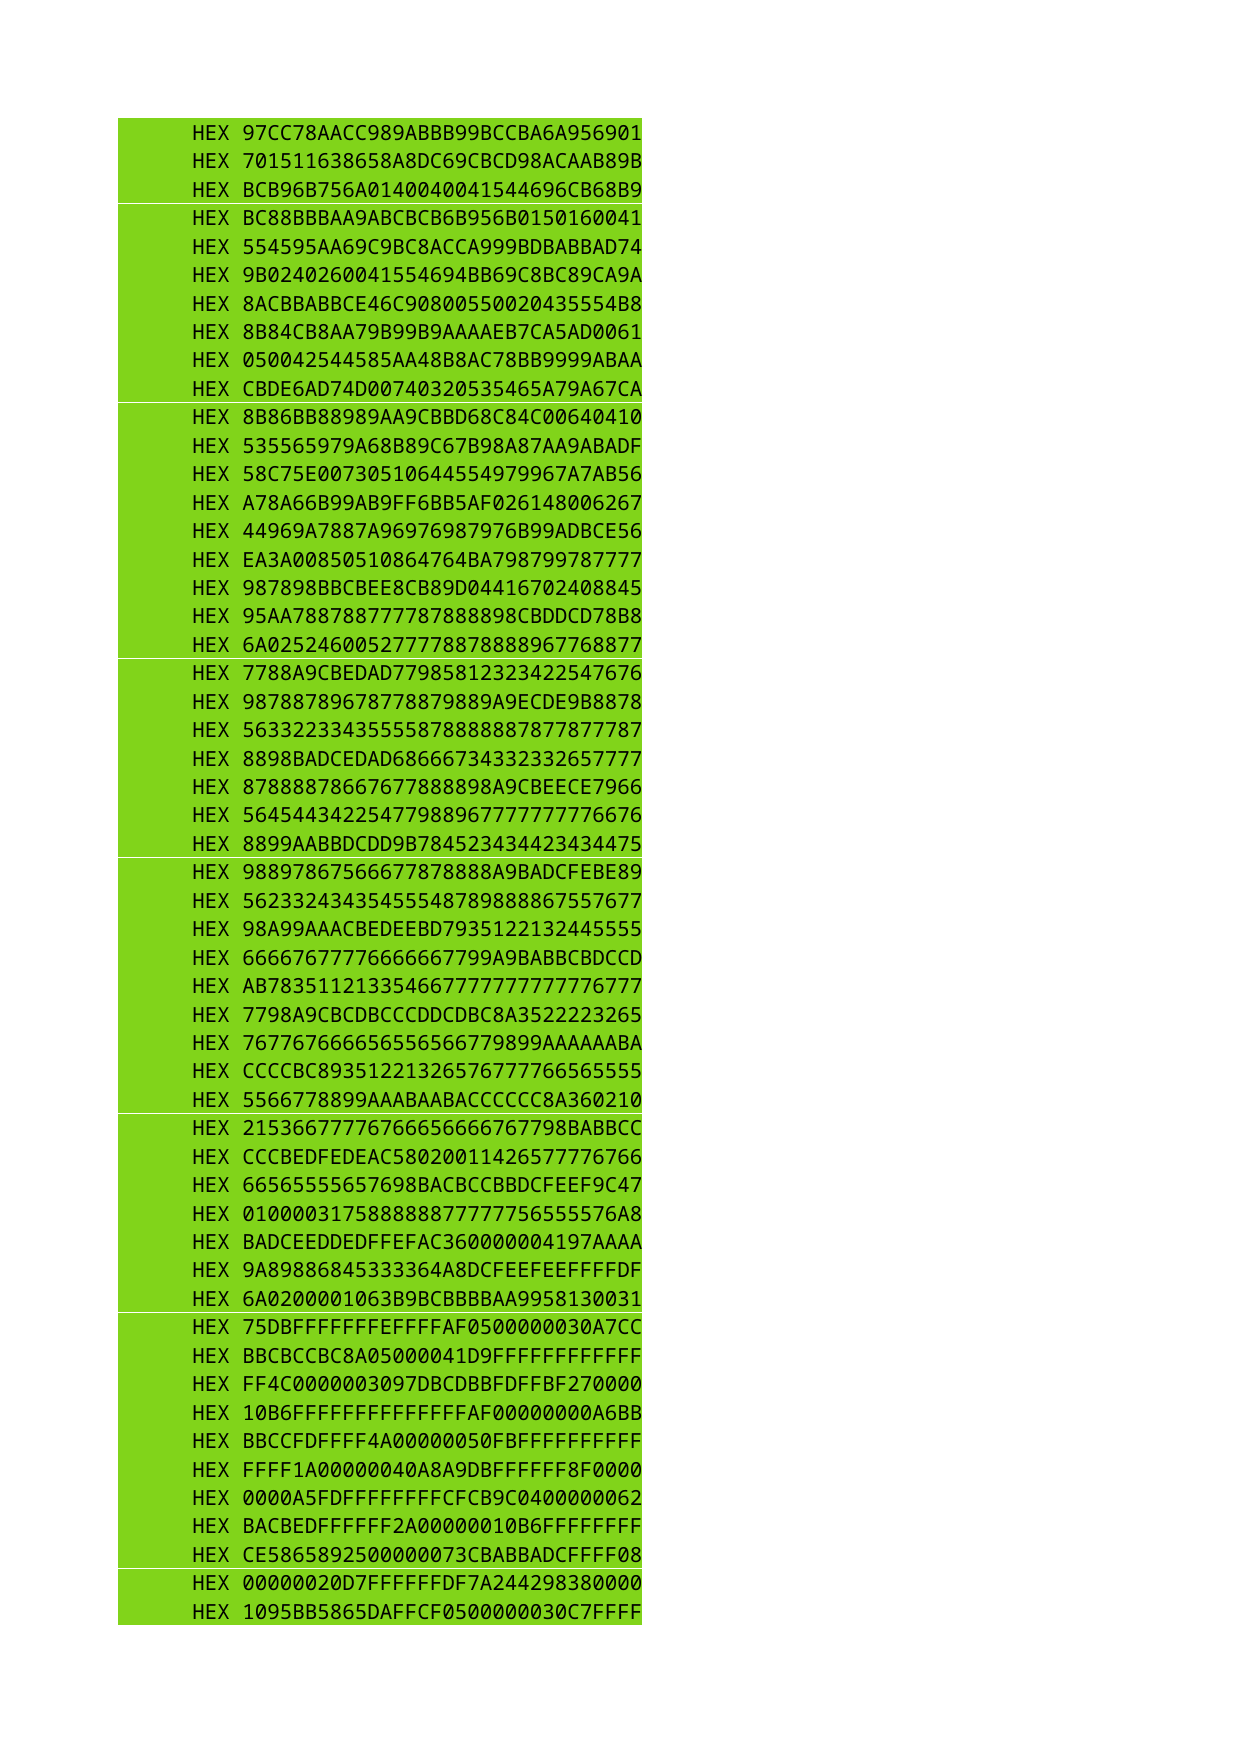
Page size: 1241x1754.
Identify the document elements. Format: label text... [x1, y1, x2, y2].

text HEX 701511638658A8DC69CBCD98ACAAB89B [118, 147, 1122, 175]
text HEX 6A025246005277778878888967768877 [118, 630, 1122, 658]
text HEX 98A99AAACBEDEEBD7935122132445555 [118, 914, 1122, 943]
text HEX 1095BB5865DAFFCF0500000030C7FFFF [118, 1597, 1122, 1625]
text HEX 97CC78AACC989ABBB99BCCBA6A956901 [118, 118, 1122, 147]
text HEX BCB96B756A0140040041544696CB68B9 [118, 175, 1122, 203]
text HEX BADCEEDDEDFFEFAC360000004197AAAA [118, 1227, 1122, 1256]
text HEX FFFF1A00000040A8A9DBFFFFFF8F0000 [118, 1455, 1122, 1483]
text HEX BC88BBBAA9ABCBCB6B956B0150160041 [118, 203, 1122, 232]
text HEX 66565555657698BACBCCBBDCFEEF9C47 [118, 1170, 1122, 1199]
text HEX CBDE6AD74D00740320535465A79A67CA [118, 374, 1122, 402]
text HEX 8899AABBDCDD9B784523434423434475 [118, 829, 1122, 857]
text HEX BBCCFDFFFF4A00000050FBFFFFFFFFFF [118, 1426, 1122, 1455]
text HEX 8B86BB88989AA9CBBD68C84C00640410 [118, 402, 1122, 431]
text HEX 050042544585AA48B8AC78BB9999ABAA [118, 346, 1122, 374]
text HEX A78A66B99AB9FF6BB5AF026148006267 [118, 488, 1122, 516]
text HEX 56332233435555878888887877877787 [118, 715, 1122, 744]
text HEX 21536677776766656666767798BABBCC [118, 1113, 1122, 1142]
text HEX 56233243435455548789888867557677 [118, 886, 1122, 914]
text HEX AB783511213354667777777777776777 [118, 971, 1122, 1000]
text HEX 554595AA69C9BC8ACCA999BDBABBAD74 [118, 232, 1122, 260]
text HEX 010000317588888877777756555576A8 [118, 1199, 1122, 1227]
text HEX 98788789678778879889A9ECDE9B8878 [118, 687, 1122, 715]
text HEX 58C75E00730510644554979967A7AB56 [118, 459, 1122, 488]
text HEX CE5865892500000073CBABBADCFFFF08 [118, 1540, 1122, 1568]
text HEX 75DBFFFFFFFEFFFFAF0500000030A7CC [118, 1312, 1122, 1341]
text HEX 95AA788788777787888898CBDDCD78B8 [118, 602, 1122, 630]
text HEX 9A89886845333364A8DCFEEFEEFFFFDF [118, 1256, 1122, 1284]
text HEX CCCCBC89351221326576777766565555 [118, 1057, 1122, 1085]
text HEX BACBEDFFFFFF2A00000010B6FFFFFFFF [118, 1512, 1122, 1540]
text HEX 56454434225477988967777777776676 [118, 801, 1122, 829]
text HEX 767767666656556566779899AAAAAABA [118, 1028, 1122, 1057]
text HEX 98897867566677878888A9BADCFEBE89 [118, 857, 1122, 886]
text HEX CCCBEDFEDEAC58020011426577776766 [118, 1142, 1122, 1170]
text HEX FF4C0000003097DBCDBBFDFFBF270000 [118, 1369, 1122, 1398]
text HEX 7798A9CBCDBCCCDDCDBC8A3522223265 [118, 1000, 1122, 1028]
text HEX 987898BBCBEE8CB89D04416702408845 [118, 573, 1122, 602]
text HEX 00000020D7FFFFFFDF7A244298380000 [118, 1568, 1122, 1597]
text HEX 5566778899AAABAABACCCCCC8A360210 [118, 1085, 1122, 1113]
text HEX 9B0240260041554694BB69C8BC89CA9A [118, 260, 1122, 289]
text HEX 6A0200001063B9BCBBBBAA9958130031 [118, 1284, 1122, 1312]
text HEX 8B84CB8AA79B99B9AAAAEB7CA5AD0061 [118, 317, 1122, 346]
text HEX 8898BADCEDAD68666734332332657777 [118, 744, 1122, 772]
text HEX 0000A5FDFFFFFFFFCFCB9C0400000062 [118, 1483, 1122, 1512]
text HEX EA3A00850510864764BA798799787777 [118, 545, 1122, 573]
text HEX 10B6FFFFFFFFFFFFFFAF00000000A6BB [118, 1398, 1122, 1426]
text HEX 66667677776666667799A9BABBCBDCCD [118, 943, 1122, 971]
text HEX 87888878667677888898A9CBEECE7966 [118, 772, 1122, 801]
text HEX BBCBCCBC8A05000041D9FFFFFFFFFFFF [118, 1341, 1122, 1369]
text HEX 8ACBBABBCE46C90800550020435554B8 [118, 289, 1122, 317]
text HEX 44969A7887A96976987976B99ADBCE56 [118, 516, 1122, 545]
text HEX 7788A9CBEDAD77985812323422547676 [118, 658, 1122, 687]
text HEX 535565979A68B89C67B98A87AA9ABADF [118, 431, 1122, 459]
